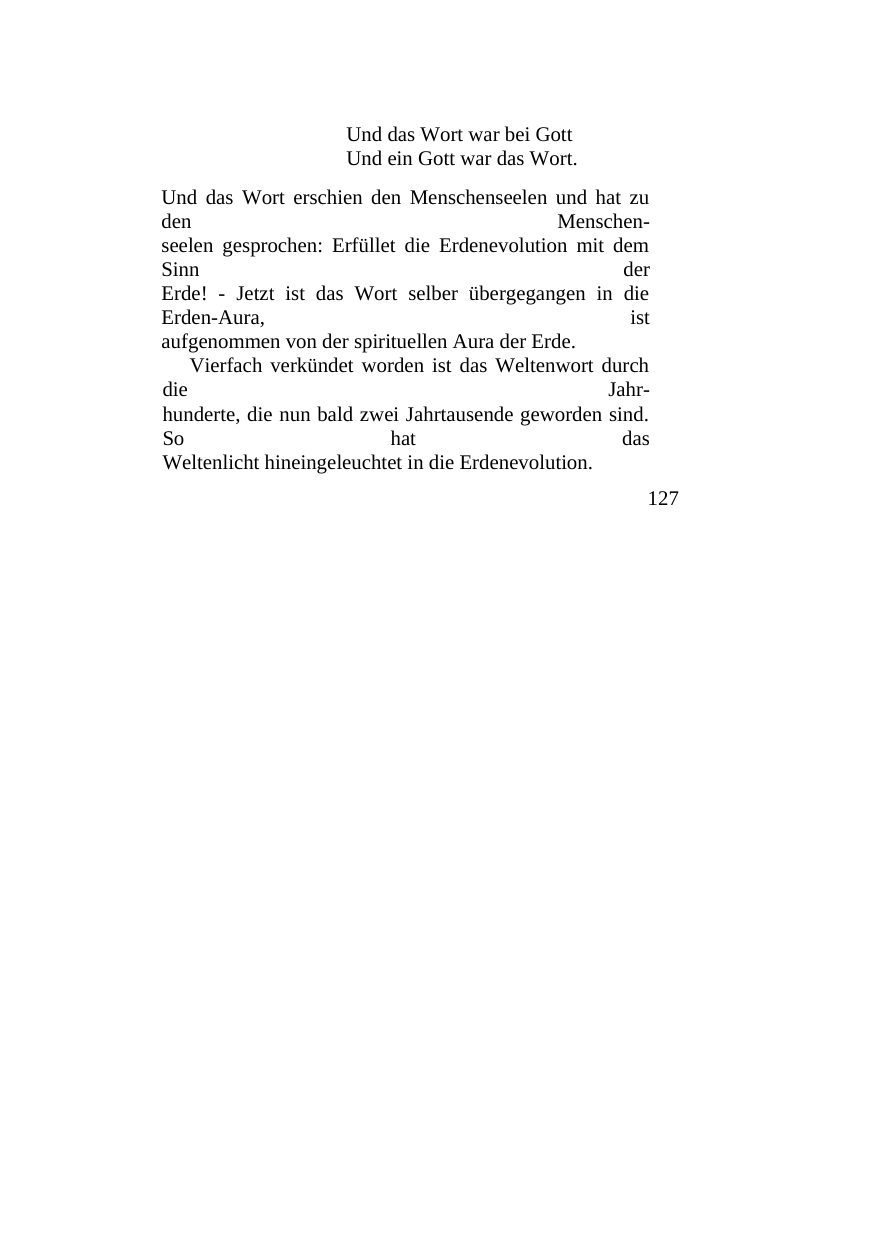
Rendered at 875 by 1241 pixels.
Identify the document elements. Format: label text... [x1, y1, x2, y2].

text 127 [647, 486, 744, 510]
text Und das Wort war bei Gott Und ein Gott war das Wort. [346, 122, 650, 170]
text Vierfach verkündet worden ist das Weltenwort durch die Jahr- hunderte, die nun bald zwei Jahrtausende geworden sind. So hat das Weltenlicht hineingeleuchtet in die Erdenevolution. [162, 353, 650, 474]
text Und das Wort erschien den Menschenseelen und hat zu den Menschen- seelen gesprochen: Erfüllet die Erdenevolution mit dem Sinn der Erde! - Jetzt ist das Wort selber übergegangen in die Erden-Aura, ist aufgenommen von der spirituellen Aura der Erde. [161, 185, 650, 353]
